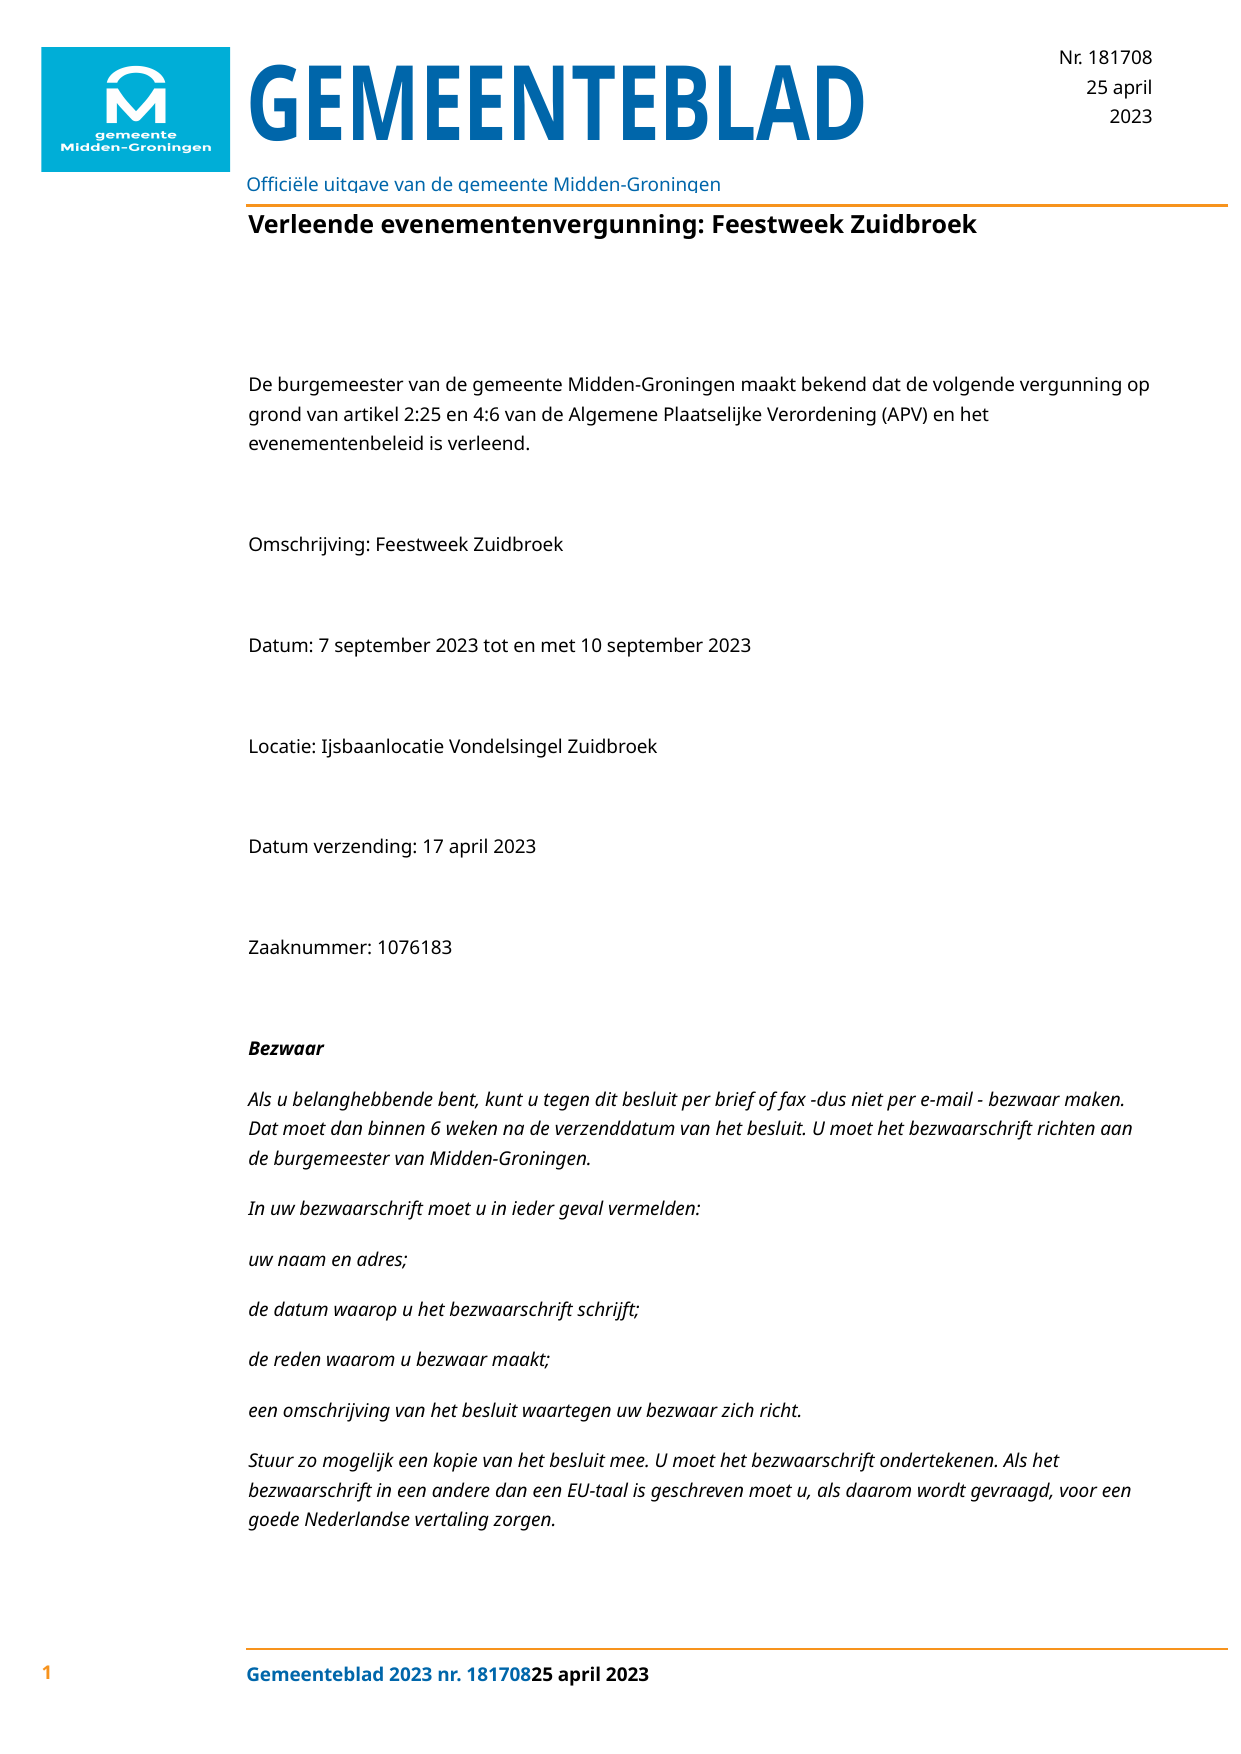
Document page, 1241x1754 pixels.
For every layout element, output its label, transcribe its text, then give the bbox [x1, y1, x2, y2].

text Bezwaar [248, 1035, 1152, 1061]
picture [184, 146, 190, 153]
text Datum: 7 september 2023 tot en met 10 september 2023 [248, 632, 1152, 658]
text Verleende evenementenvergunning: Feestweek Zuidbroek [248, 207, 1152, 241]
text Als u belanghebbende bent, kunt u tegen dit besluit per brief of fax -dus niet per e-mail - bezwaar maken. Dat moet dan binnen 6 weken na de verzenddatum van het besluit. U moet het bezwaarschrift richten aan de burgemeester van Midden-Groningen. [248, 1086, 1152, 1171]
text de reden waarom u bezwaar maakt; [248, 1347, 1152, 1372]
text Stuur zo mogelijk een kopie van het besluit mee. U moet het bezwaarschrift ondertekenen. Als het bezwaarschrift in een andere dan een EU-taal is geschreven moet u, als daarom wordt gevraagd, voor een goede Nederlandse vertaling zorgen. [248, 1447, 1152, 1532]
text Zaaknummer: 1076183 [248, 934, 1152, 960]
text Datum verzending: 17 april 2023 [248, 834, 1152, 859]
text Locatie: Ijsbaanlocatie Vondelsingel Zuidbroek [248, 733, 1152, 758]
text De burgemeester van de gemeente Midden-Groningen maakt bekend dat de volgende vergunning op grond van artikel 2:25 en 4:6 van de Algemene Plaatselijke Verordening (APV) en het evenementenbeleid is verleend. [248, 371, 1152, 456]
text de datum waarop u het bezwaarschrift schrijft; [248, 1296, 1152, 1322]
text uw naam en adres; [248, 1246, 1152, 1271]
text Omschrijving: Feestweek Zuidbroek [248, 531, 1152, 557]
text In uw bezwaarschrift moet u in ieder geval vermelden: [248, 1195, 1152, 1221]
picture [108, 66, 164, 82]
picture [107, 89, 165, 122]
text een omschrijving van het besluit waartegen uw bezwaar zich richt. [248, 1397, 1152, 1423]
